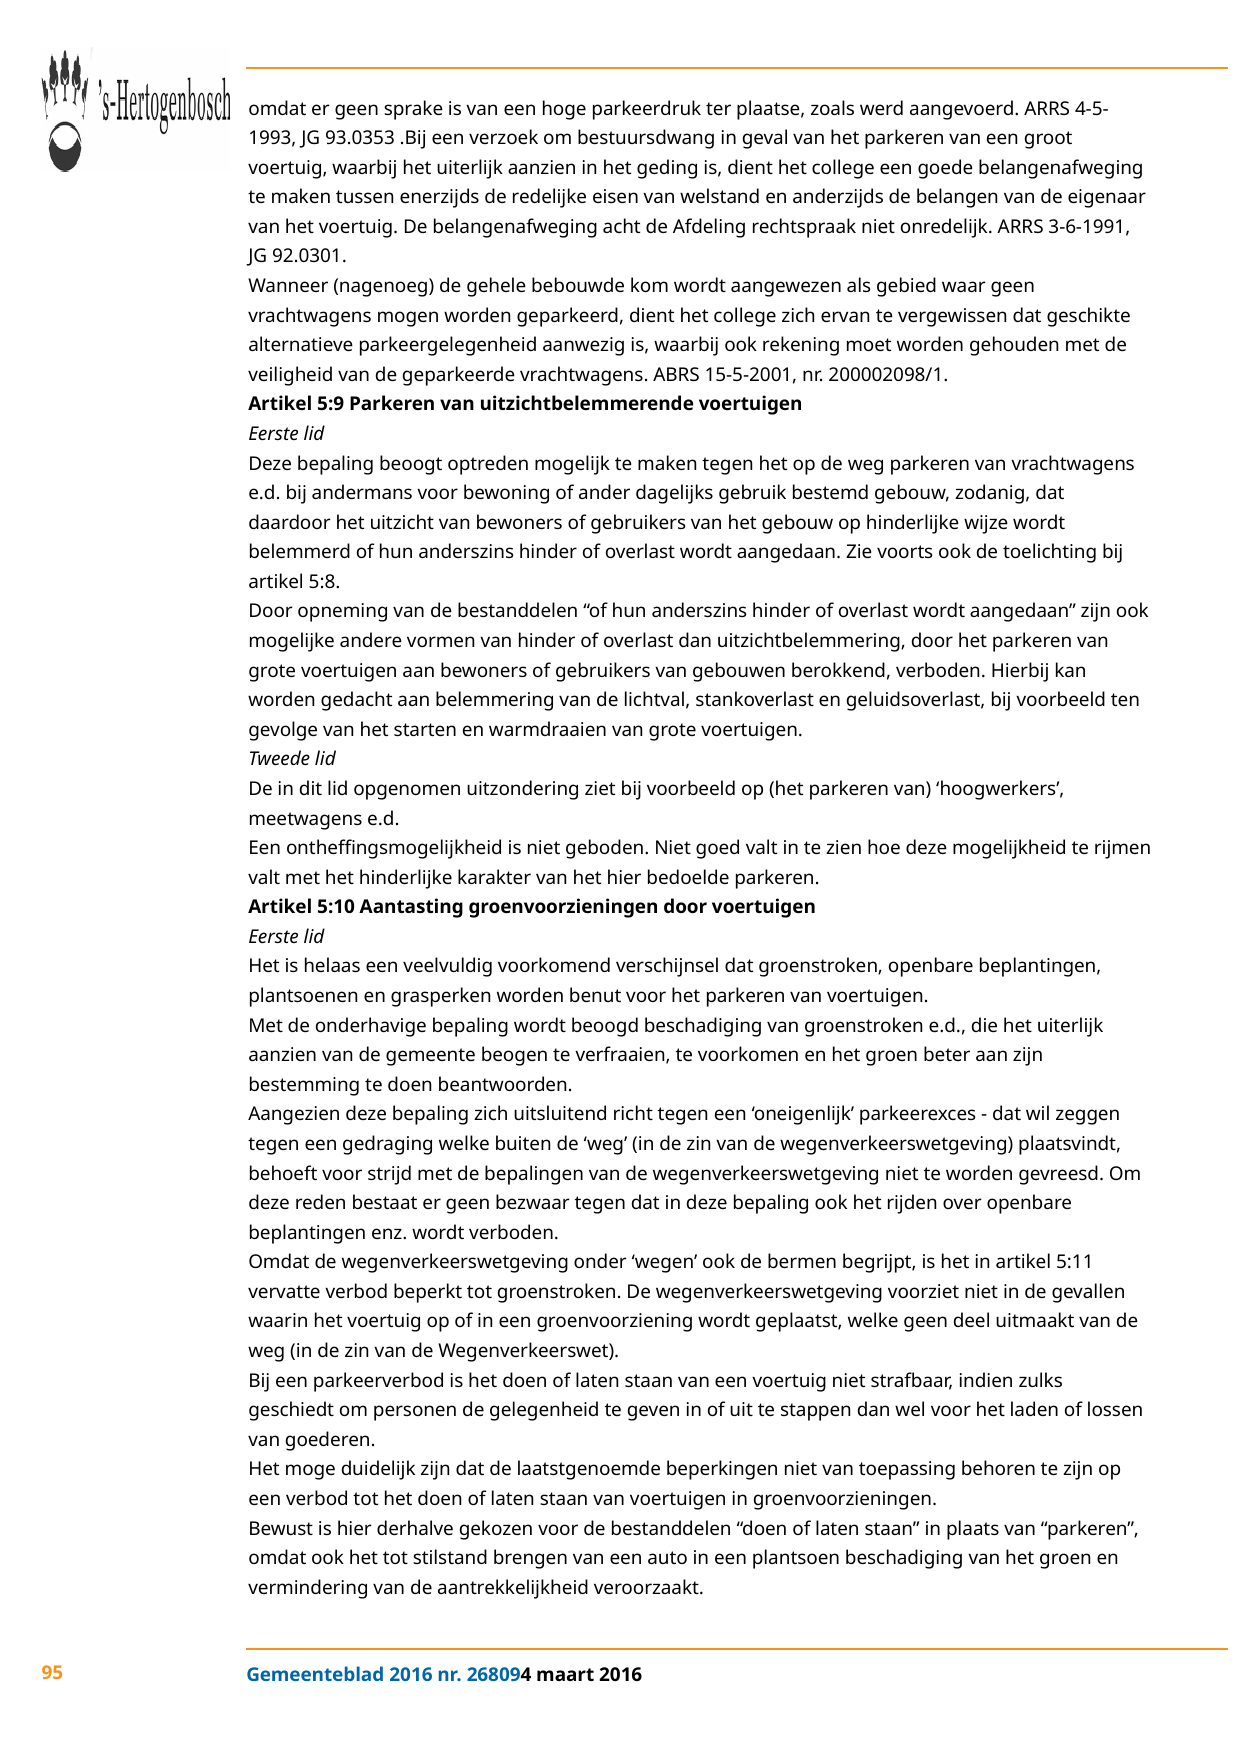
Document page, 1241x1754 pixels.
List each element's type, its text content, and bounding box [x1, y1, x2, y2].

text omdat er geen sprake is van een hoge parkeerdruk ter plaatse, zoals werd aangevoerd. ARRS 4-5-1993, JG 93.0353 .Bij een verzoek om bestuursdwang in geval van het parkeren van een groot voertuig, waarbij het uiterlijk aanzien in het geding is, dient het college een goede belangenafweging te maken tussen enerzijds de redelijke eisen van welstand en anderzijds de belangen van de eigenaar van het voertuig. De belangenafweging acht de Afdeling rechtspraak niet onredelijk. ARRS 3-6-1991, JG 92.0301. [248, 95, 1152, 268]
text De in dit lid opgenomen uitzondering ziet bij voorbeeld op (het parkeren van) ‘hoogwerkers’, meetwagens e.d. [248, 775, 1152, 831]
text Artikel 5:9 Parkeren van uitzichtbelemmerende voertuigen [248, 391, 1152, 416]
text Het is helaas een veelvuldig voorkomend verschijnsel dat groenstroken, openbare beplantingen, plantsoenen en grasperken worden benut voor het parkeren van voertuigen. [248, 953, 1152, 1008]
text Door opneming van de bestanddelen “of hun anderszins hinder of overlast wordt aangedaan” zijn ook mogelijke andere vormen van hinder of overlast dan uitzichtbelemmering, door het parkeren van grote voertuigen aan bewoners of gebruikers van gebouwen berokkend, verboden. Hierbij kan worden gedacht aan belemmering van de lichtval, stankoverlast en geluidsoverlast, bij voorbeeld ten gevolge van het starten en warmdraaien van grote voertuigen. [248, 598, 1152, 742]
text Het moge duidelijk zijn dat de laatstgenoemde beperkingen niet van toepassing behoren te zijn op een verbod tot het doen of laten staan van voertuigen in groenvoorzieningen. [248, 1456, 1152, 1511]
text Aangezien deze bepaling zich uitsluitend richt tegen een ‘oneigenlijk’ parkeerexces - dat wil zeggen tegen een gedraging welke buiten de ‘weg’ (in de zin van de wegenverkeerswetgeving) plaatsvindt, behoeft voor strijd met de bepalingen van de wegenverkeerswetgeving niet te worden gevreesd. Om deze reden bestaat er geen bezwaar tegen dat in deze bepaling ook het rijden over openbare beplantingen enz. wordt verboden. [248, 1101, 1152, 1245]
text Bewust is hier derhalve gekozen voor de bestanddelen “doen of laten staan” in plaats van “parkeren”, omdat ook het tot stilstand brengen van een auto in een plantsoen beschadiging van het groen en vermindering van de aantrekkelijkheid veroorzaakt. [248, 1515, 1152, 1600]
text Tweede lid [248, 746, 1152, 771]
text Een ontheffingsmogelijkheid is niet geboden. Niet goed valt in te zien hoe deze mogelijkheid te rijmen valt met het hinderlijke karakter van het hier bedoelde parkeren. [248, 834, 1152, 890]
text Deze bepaling beoogt optreden mogelijk te maken tegen het op de weg parkeren van vrachtwagens e.d. bij andermans voor bewoning of ander dagelijks gebruik bestemd gebouw, zodanig, dat daardoor het uitzicht van bewoners of gebruikers van het gebouw op hinderlijke wijze wordt belemmerd of hun anderszins hinder of overlast wordt aangedaan. Zie voorts ook de toelichting bij artikel 5:8. [248, 450, 1152, 594]
text Eerste lid [248, 923, 1152, 949]
text Met de onderhavige bepaling wordt beoogd beschadiging van groenstroken e.d., die het uiterlijk aanzien van de gemeente beogen te verfraaien, te voorkomen en het groen beter aan zijn bestemming te doen beantwoorden. [248, 1012, 1152, 1097]
text Bij een parkeerverbod is het doen of laten staan van een voertuig niet strafbaar, indien zulks geschiedt om personen de gelegenheid te geven in of uit te stappen dan wel voor het laden of lossen van goederen. [248, 1367, 1152, 1452]
text Wanneer (nagenoeg) de gehele bebouwde kom wordt aangewezen als gebied waar geen vrachtwagens mogen worden geparkeerd, dient het college zich ervan te vergewissen dat geschikte alternatieve parkeergelegenheid aanwezig is, waarbij ook rekening moet worden gehouden met de veiligheid van de geparkeerde vrachtwagens. ABRS 15-5-2001, nr. 200002098/1. [248, 272, 1152, 387]
text Eerste lid [248, 420, 1152, 446]
text Omdat de wegenverkeerswetgeving onder ‘wegen’ ook de bermen begrijpt, is het in artikel 5:11 vervatte verbod beperkt tot groenstroken. De wegenverkeerswetgeving voorziet niet in de gevallen waarin het voertuig op of in een groenvoorziening wordt geplaatst, welke geen deel uitmaakt van de weg (in de zin van de Wegenverkeerswet). [248, 1248, 1152, 1363]
text Artikel 5:10 Aantasting groenvoorzieningen door voertuigen [248, 893, 1152, 919]
picture [41, 47, 231, 172]
